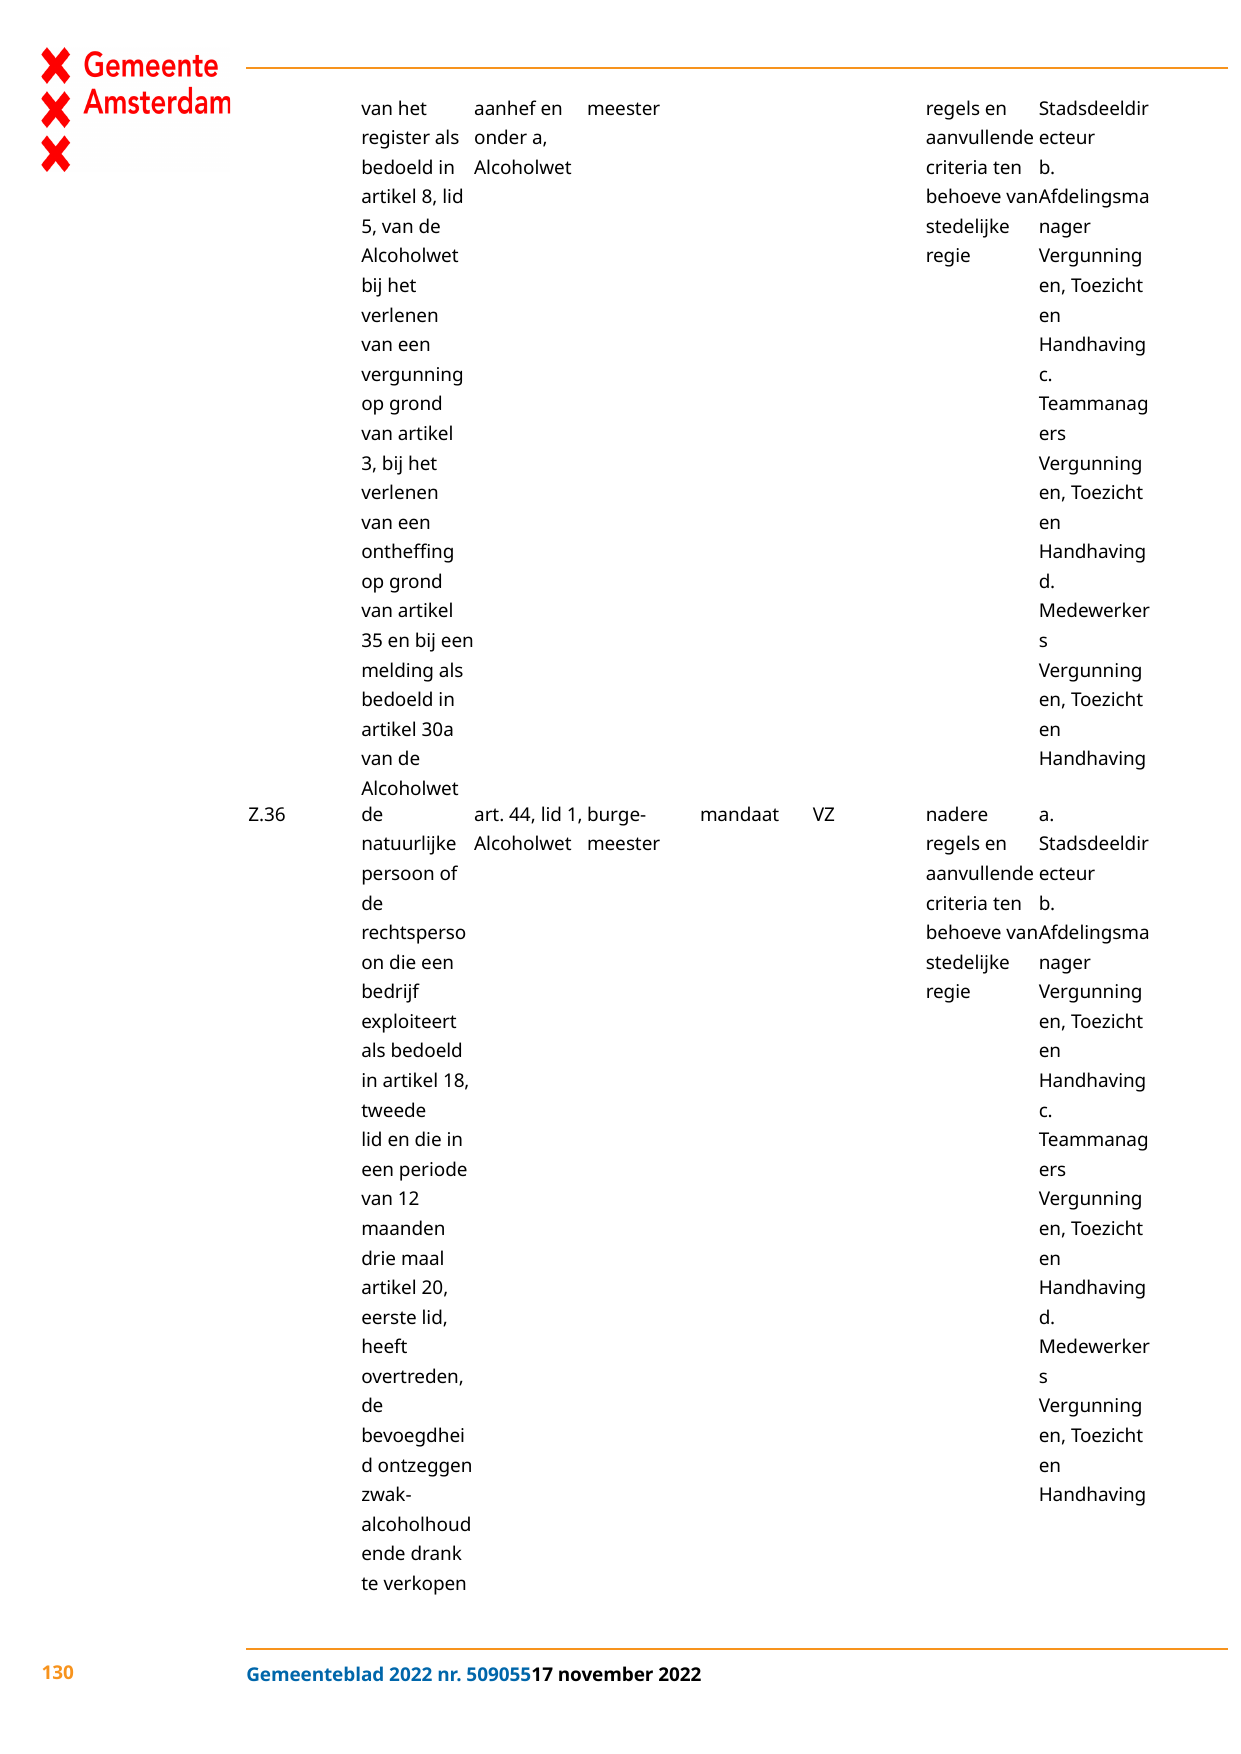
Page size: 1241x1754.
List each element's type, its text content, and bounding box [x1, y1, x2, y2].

picture [41, 47, 231, 172]
table_cell meester [587, 95, 700, 801]
table_cell a. Stadsdeeldirecteur b. Afdelingsmanager Vergunningen, Toezicht en Handhaving c. Teammanagers Vergunningen, Toezicht en Handhaving d. Medewerkers Vergunningen, Toezicht en Handhaving [1039, 801, 1152, 1596]
table_cell Z.36 [248, 801, 361, 1596]
table_cell aanhef en onder a, Alcoholwet [474, 95, 587, 801]
table_cell [248, 95, 361, 801]
table_cell art. 44, lid 1, Alcoholwet [474, 801, 587, 1596]
table_cell Stadsdeeldirecteur b. Afdelingsmanager Vergunningen, Toezicht en Handhaving c. Teammanagers Vergunningen, Toezicht en Handhaving d. Medewerkers Vergunningen, Toezicht en Handhaving [1039, 95, 1152, 801]
table_cell regels en aanvullende criteria ten behoeve van stedelijke regie [926, 95, 1038, 801]
table_cell mandaat [700, 801, 813, 1596]
table_cell nadere regels en aanvullende criteria ten behoeve van stedelijke regie [926, 801, 1038, 1596]
table_cell [813, 95, 926, 801]
table_cell de natuurlijke persoon of de rechtspersoon die een bedrijf exploiteert als bedoeld in artikel 18, tweede lid en die in een periode van 12 maanden drie maal artikel 20, eerste lid, heeft overtreden, de bevoegdheid ontzeggen zwak-alcoholhoudende drank te verkopen [361, 801, 474, 1596]
table_cell VZ [813, 801, 926, 1596]
table_cell [700, 95, 813, 801]
table_cell van het register als bedoeld in artikel 8, lid 5, van de Alcoholwet bij het verlenen van een vergunning op grond van artikel 3, bij het verlenen van een ontheffing op grond van artikel 35 en bij een melding als bedoeld in artikel 30a van de Alcoholwet [361, 95, 474, 801]
table_cell burge-meester [587, 801, 700, 1596]
